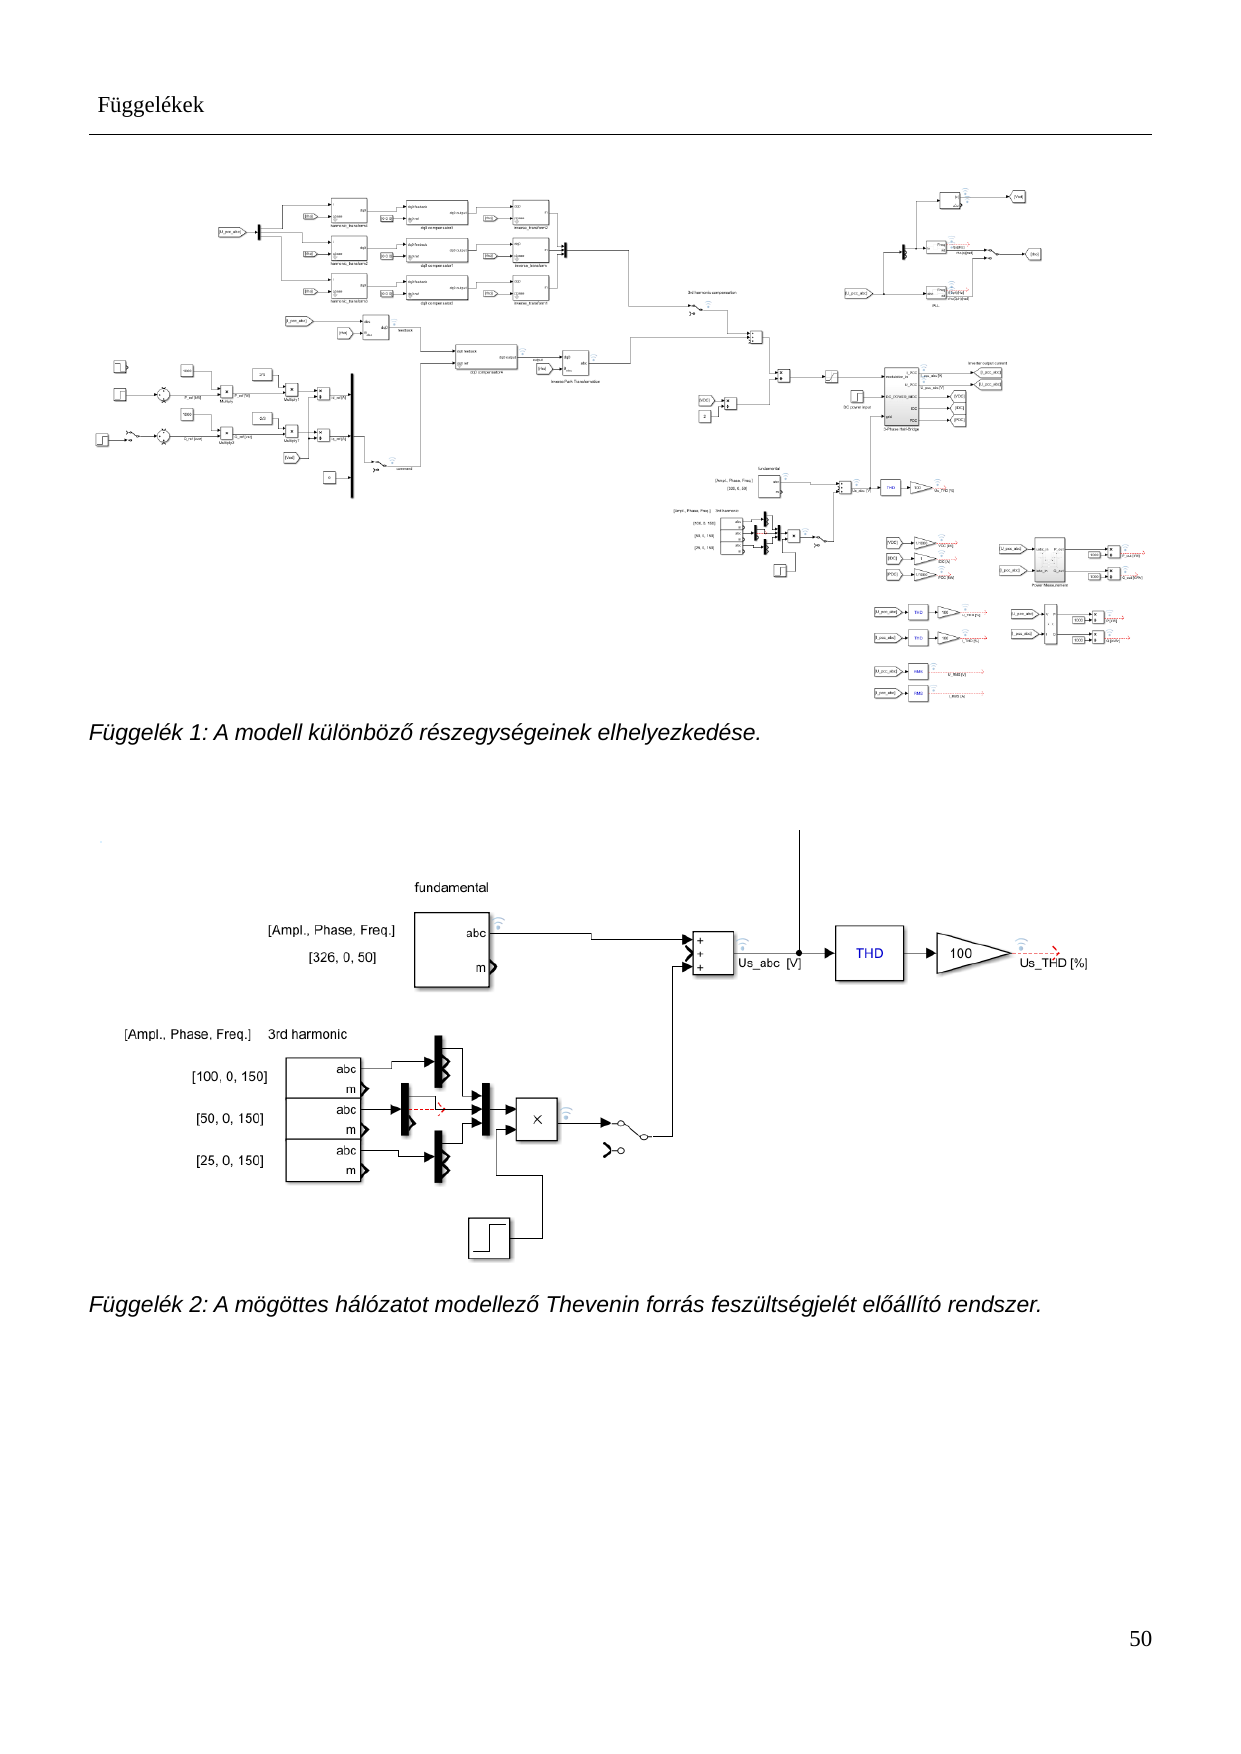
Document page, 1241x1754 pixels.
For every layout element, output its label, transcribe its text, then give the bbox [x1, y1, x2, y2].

text Függelék 2: A mögöttes hálózatot modellező Thevenin forrás feszültségjelét előállító rendszer. [88, 1278, 1152, 1317]
text Függelék 1: A modell különböző részegységeinek elhelyezkedése. [88, 707, 1152, 746]
